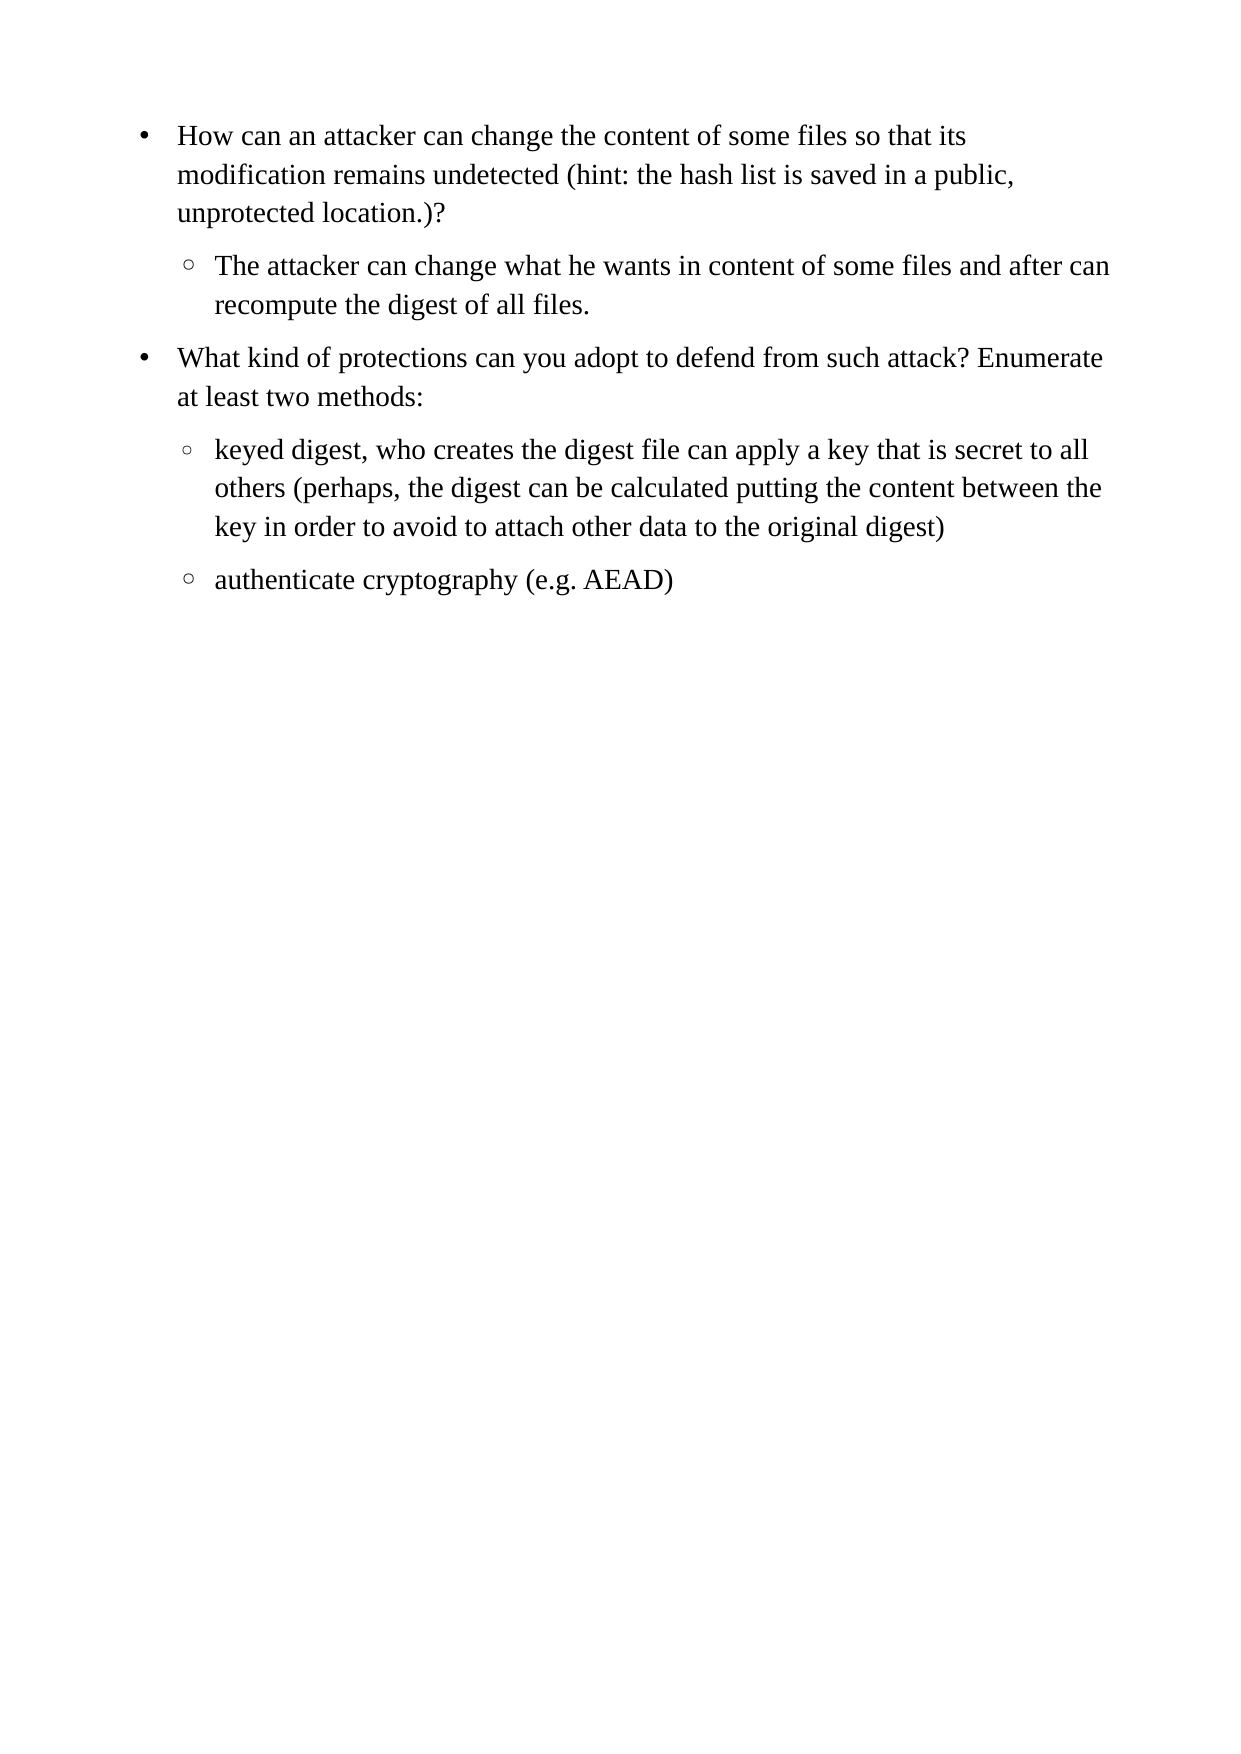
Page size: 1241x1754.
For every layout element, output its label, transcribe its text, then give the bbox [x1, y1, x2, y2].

list The attacker can change what he wants in content of some files and after can recompute the digest of all files. [177, 248, 1123, 321]
list keyed digest, who creates the digest file can apply a key that is secret to all others (perhaps, the digest can be calculated putting the content between the key in order to avoid to attach other data to the original digest) [177, 432, 1123, 543]
list authenticate cryptography (e.g. AEAD) [177, 562, 1123, 596]
list What kind of protections can you adopt to defend from such attack? Enumerate at least two methods: [139, 340, 1123, 412]
list How can an attacker can change the content of some files so that its modification remains undetected (hint: the hash list is saved in a public, unprotected location.)? [139, 118, 1123, 229]
